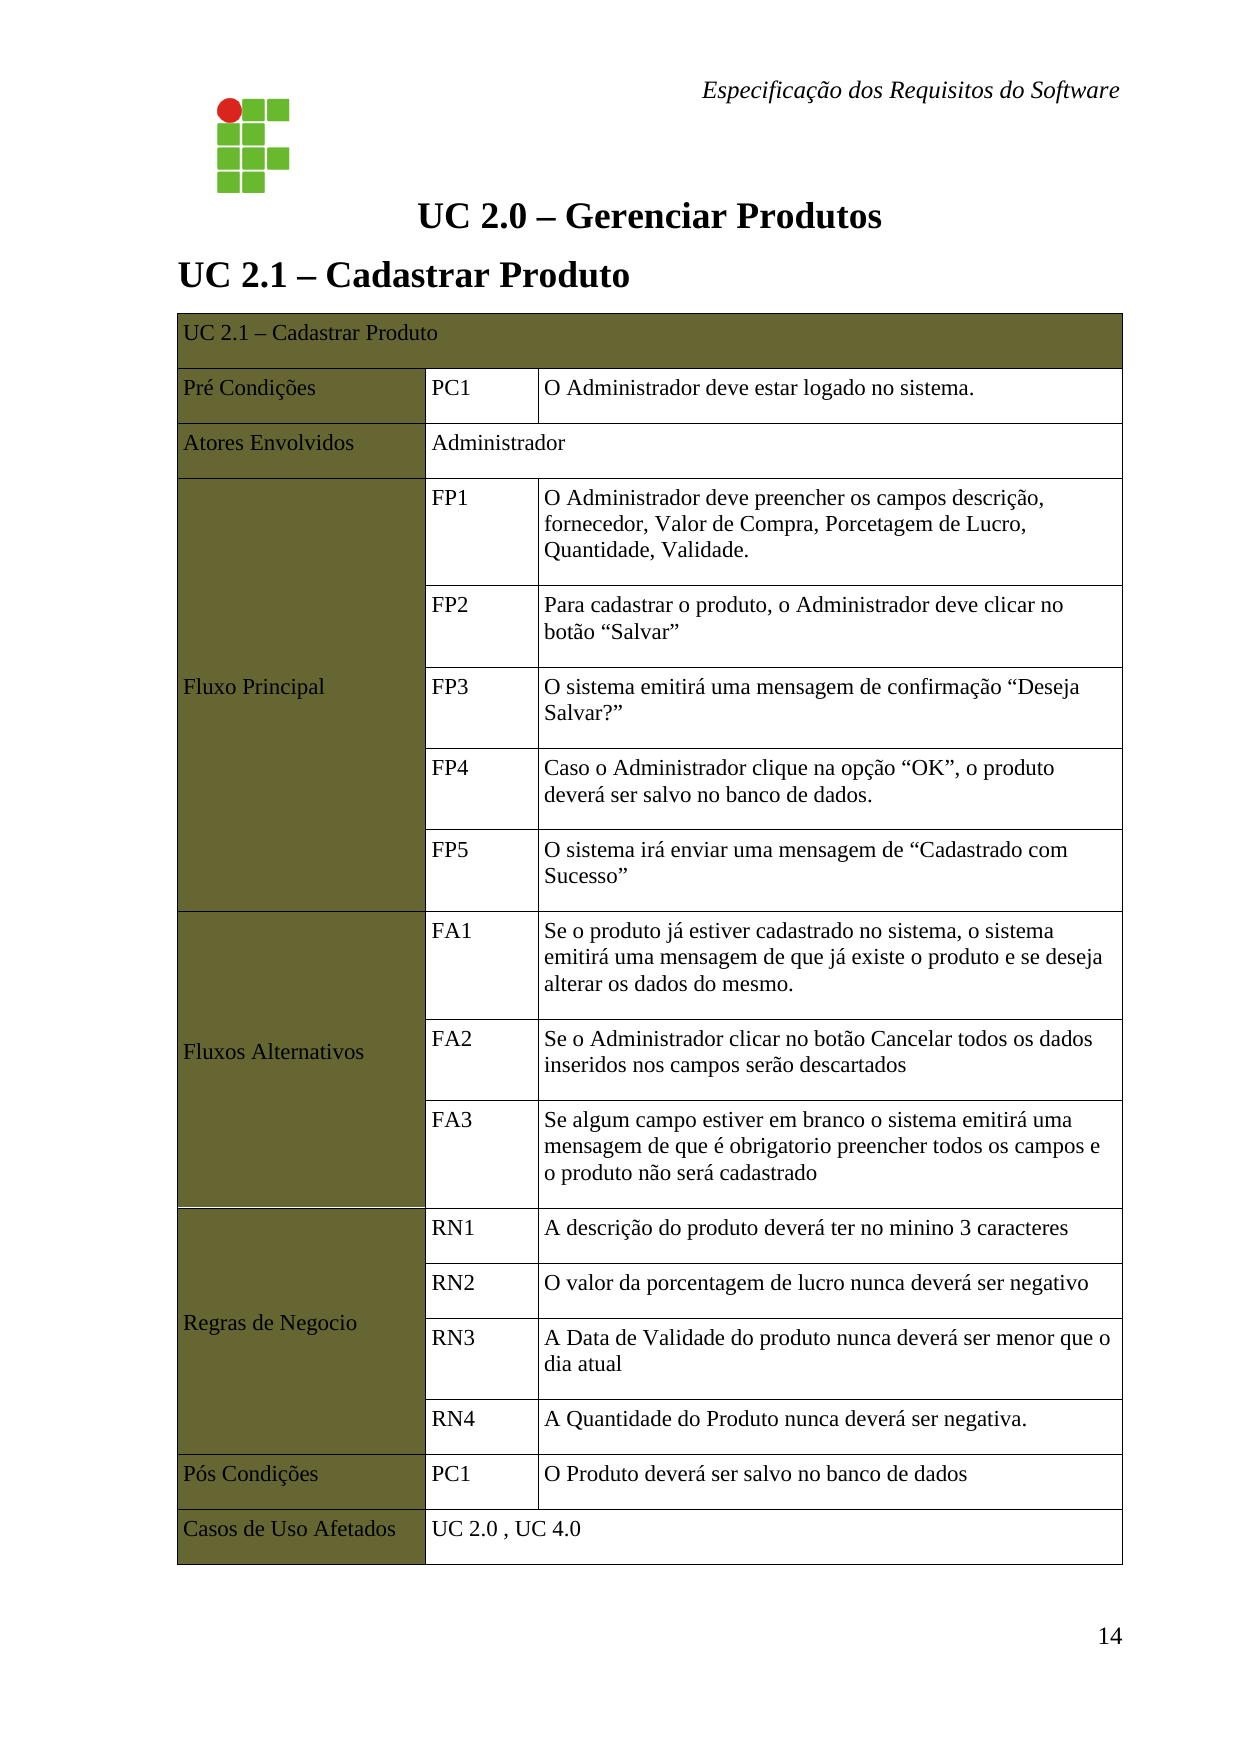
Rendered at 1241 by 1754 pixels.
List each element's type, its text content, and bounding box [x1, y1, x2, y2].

table_cell RN1 [426, 1209, 538, 1262]
table_cell FA1 [426, 912, 538, 1018]
table_cell FP5 [426, 830, 538, 911]
table_cell Atores Envolvidos [178, 424, 425, 478]
table_cell Pré Condições [178, 369, 425, 423]
table_cell Pós Condições [178, 1455, 425, 1509]
table_cell Se o Administrador clicar no botão Cancelar todos os dados inseridos nos campos serão descartados [539, 1020, 1122, 1100]
text UC 2.1 – Cadastrar Produto [177, 253, 1122, 296]
table_cell A descrição do produto deverá ter no minino 3 caracteres [539, 1209, 1122, 1262]
table_cell FP2 [426, 586, 538, 667]
table_cell FA3 [426, 1101, 538, 1207]
picture [214, 98, 290, 193]
table_cell FP1 [426, 479, 538, 585]
table_cell Administrador [426, 424, 1122, 478]
table_cell Caso o Administrador clique na opção “OK”, o produto deverá ser salvo no banco de dados. [539, 749, 1122, 829]
table_cell O sistema emitirá uma mensagem de confirmação “Deseja Salvar?” [539, 668, 1122, 748]
table_cell FA2 [426, 1020, 538, 1100]
table_cell PC1 [426, 1455, 538, 1509]
table_cell PC1 [426, 369, 538, 423]
table_cell RN2 [426, 1264, 538, 1317]
table_cell RN4 [426, 1400, 538, 1454]
table_cell O sistema irá enviar uma mensagem de “Cadastrado com Sucesso” [539, 830, 1122, 911]
table_cell Fluxo Principal [178, 479, 425, 911]
table_cell Fluxos Alternativos [178, 912, 425, 1207]
table_cell A Quantidade do Produto nunca deverá ser negativa. [539, 1400, 1122, 1454]
table_cell O Administrador deve preencher os campos descrição, fornecedor, Valor de Compra, Porcetagem de Lucro, Quantidade, Validade. [539, 479, 1122, 585]
table_cell A Data de Validade do produto nunca deverá ser menor que o dia atual [539, 1319, 1122, 1399]
table_header UC 2.1 – Cadastrar Produto [178, 314, 1122, 368]
table_cell O Produto deverá ser salvo no banco de dados [539, 1455, 1122, 1509]
table_cell O valor da porcentagem de lucro nunca deverá ser negativo [539, 1264, 1122, 1317]
text UC 2.0 – Gerenciar Produtos [177, 193, 1122, 236]
table_cell FP4 [426, 749, 538, 829]
table_cell RN3 [426, 1319, 538, 1399]
table_cell Se algum campo estiver em branco o sistema emitirá uma mensagem de que é obrigatorio preencher todos os campos e o produto não será cadastrado [539, 1101, 1122, 1207]
table_cell Regras de Negocio [178, 1209, 425, 1454]
table_cell Para cadastrar o produto, o Administrador deve clicar no botão “Salvar” [539, 586, 1122, 667]
table_cell UC 2.0 , UC 4.0 [426, 1510, 1122, 1564]
table_cell Se o produto já estiver cadastrado no sistema, o sistema emitirá uma mensagem de que já existe o produto e se deseja alterar os dados do mesmo. [539, 912, 1122, 1018]
table_cell FP3 [426, 668, 538, 748]
table_cell O Administrador deve estar logado no sistema. [539, 369, 1122, 423]
table_cell Casos de Uso Afetados [178, 1510, 425, 1564]
